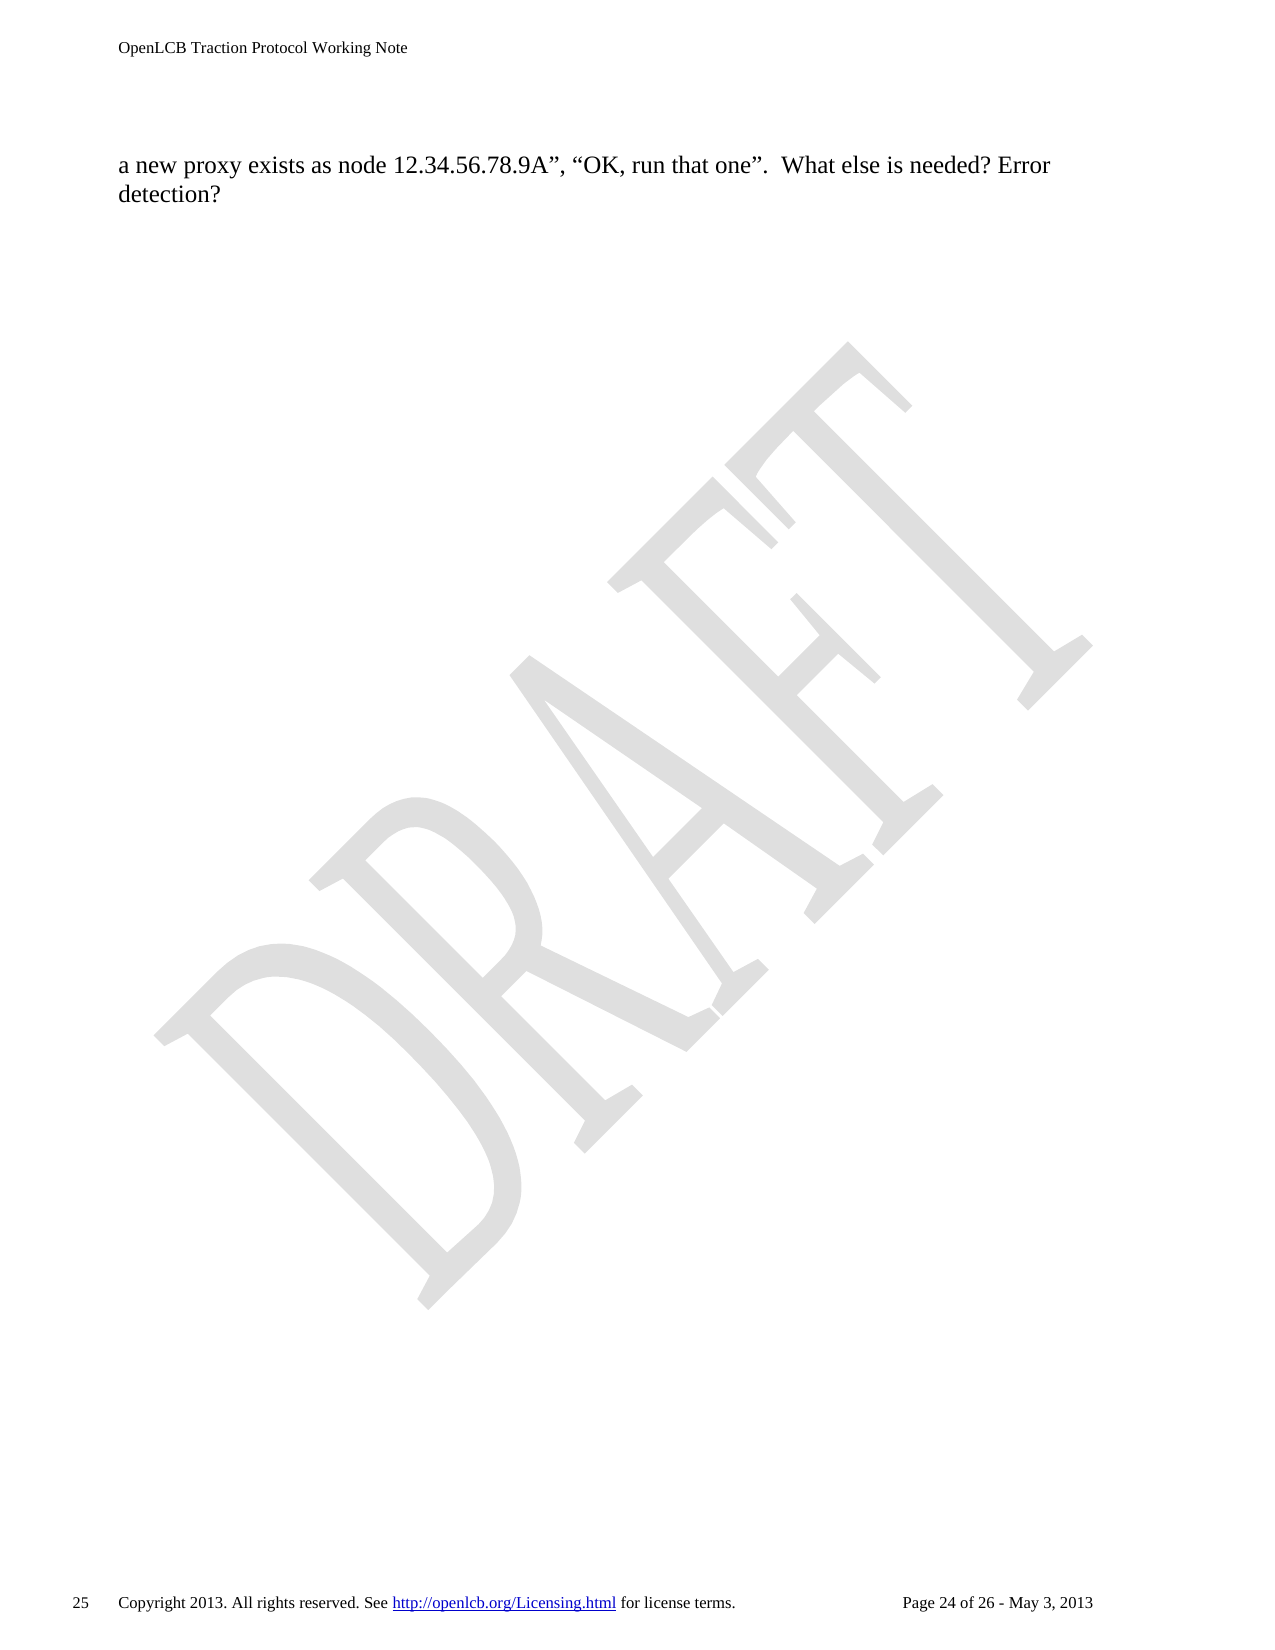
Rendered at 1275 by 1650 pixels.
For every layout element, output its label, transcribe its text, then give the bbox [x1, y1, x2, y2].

text a new proxy exists as node 12.34.56.78.9A”, “OK, run that one”. What else is needed? Error detection? [118, 150, 1157, 207]
